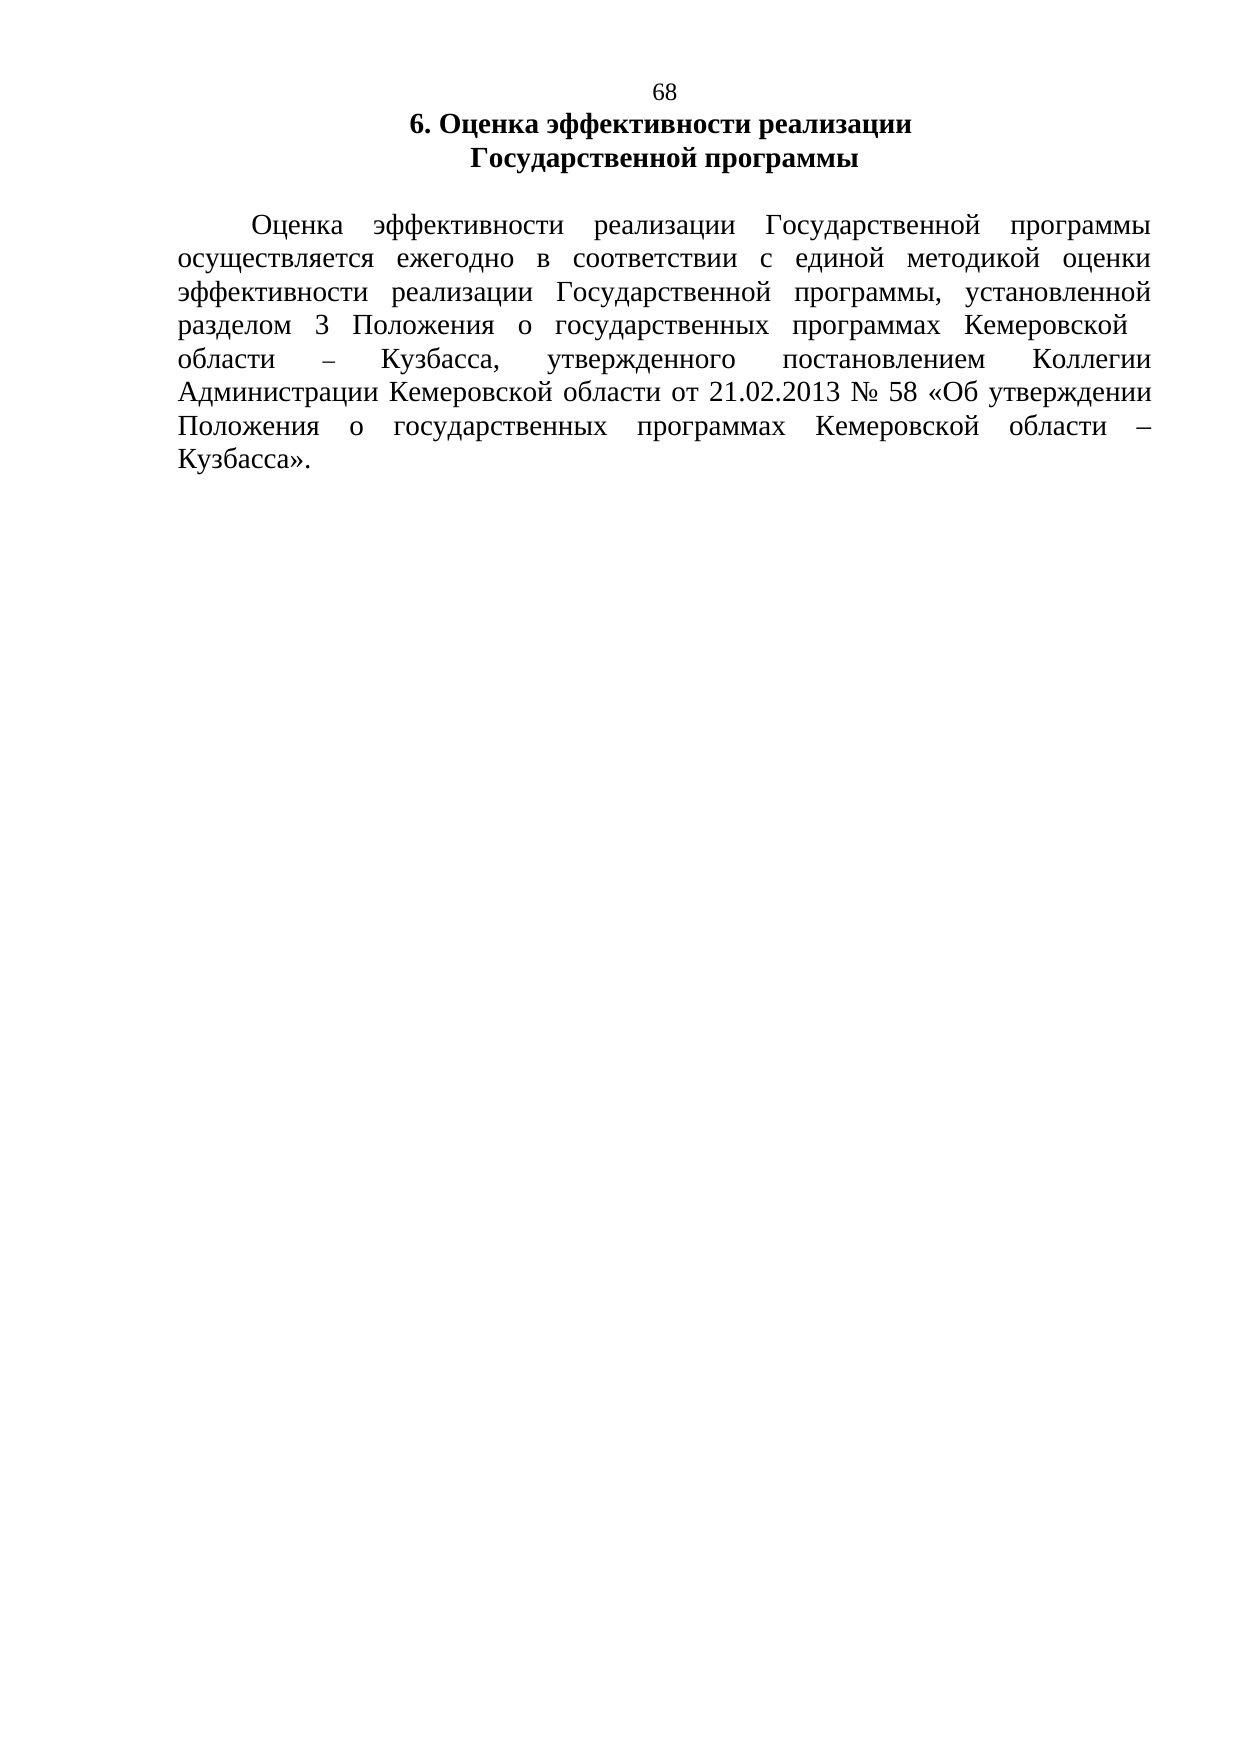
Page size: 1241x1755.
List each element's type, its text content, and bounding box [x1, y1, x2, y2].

text Государственной программы [177, 140, 1152, 173]
text Оценка эффективности реализации Государственной программы осуществляется ежегодно в соответствии с единой методикой оценки эффективности реализации Государственной программы, установленной разделом 3 Положения о государственных программах Кемеровской области – Кузбасса, утвержденного постановлением Коллегии Администрации Кемеровской области от 21.02.2013 № 58 «Об утверждении Положения о государственных программах Кемеровской области – Кузбасса». [177, 207, 1152, 475]
text 6. Оценка эффективности реализации [177, 106, 1152, 140]
